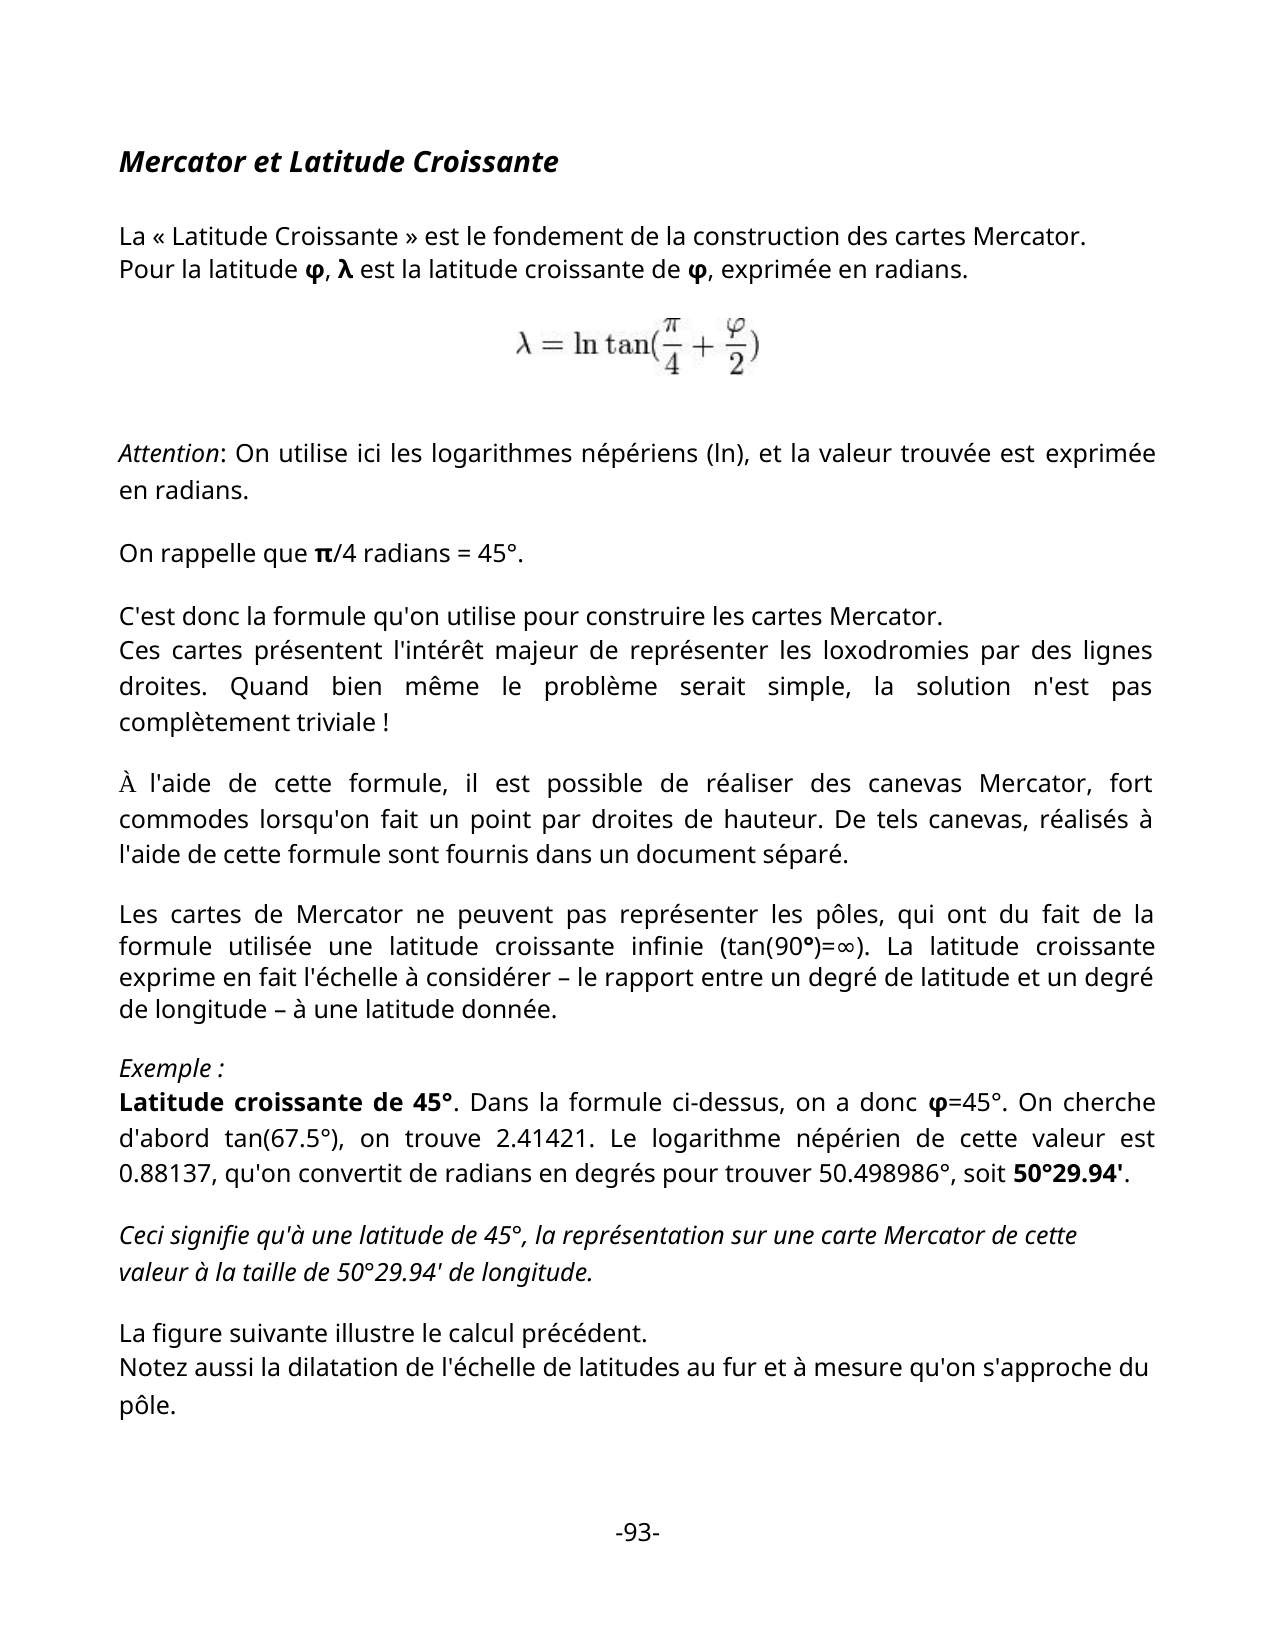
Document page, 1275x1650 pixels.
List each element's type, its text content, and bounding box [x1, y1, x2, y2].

text La figure suivante illustre le calcul précédent. [119, 1316, 1156, 1350]
text Exemple : [119, 1051, 1156, 1085]
text Ceci signifie qu'à une latitude de 45°, la représentation sur une carte Mercator de cette valeur à la taille de 50°29.94' de longitude. [119, 1217, 1154, 1289]
text Les cartes de Mercator ne peuvent pas représenter les pôles, qui ont du fait de la formule utilisée une latitude croissante infinie (tan(90°)=∞). La latitude croissante exprime en fait l'échelle à considérer – le rapport entre un degré de latitude et un degré de longitude – à une latitude donnée. [119, 898, 1156, 1024]
text Pour la latitude φ, λ est la latitude croissante de φ, exprimée en radians. [119, 252, 1156, 286]
text La « Latitude Croissante » est le fondement de la construction des cartes Mercator. [119, 218, 1156, 252]
text C'est donc la formule qu'on utilise pour construire les cartes Mercator. [119, 599, 1156, 633]
text Mercator et Latitude Croissante [119, 141, 1156, 181]
text Latitude croissante de 45°. Dans la formule ci-dessus, on a donc φ=45°. On cherche d'abord tan(67.5°), on trouve 2.41421. Le logarithme népérien de cette valeur est 0.88137, qu'on convertit de radians en degrés pour trouver 50.498986°, soit 50°29.94'. [119, 1085, 1156, 1190]
text -93- [118, 1514, 1157, 1548]
text Ces cartes présentent l'intérêt majeur de représenter les loxodromies par des lignes droites. Quand bien même le problème serait simple, la solution n'est pas complètement triviale ! [119, 633, 1154, 738]
picture [516, 318, 759, 376]
list l'aide de cette formule, il est possible de réaliser des canevas Mercator, fort commodes lorsqu'on fait un point par droites de hauteur. De tels canevas, réalisés à l'aide de cette formule sont fournis dans un document séparé. [118, 766, 1154, 871]
text Notez aussi la dilatation de l'échelle de latitudes au fur et à mesure qu'on s'approche du pôle. [119, 1350, 1156, 1422]
text On rappelle que π/4 radians = 45°. [119, 535, 1156, 569]
text Attention: On utilise ici les logarithmes népériens (ln), et la valeur trouvée est exprimée en radians. [119, 436, 1156, 507]
